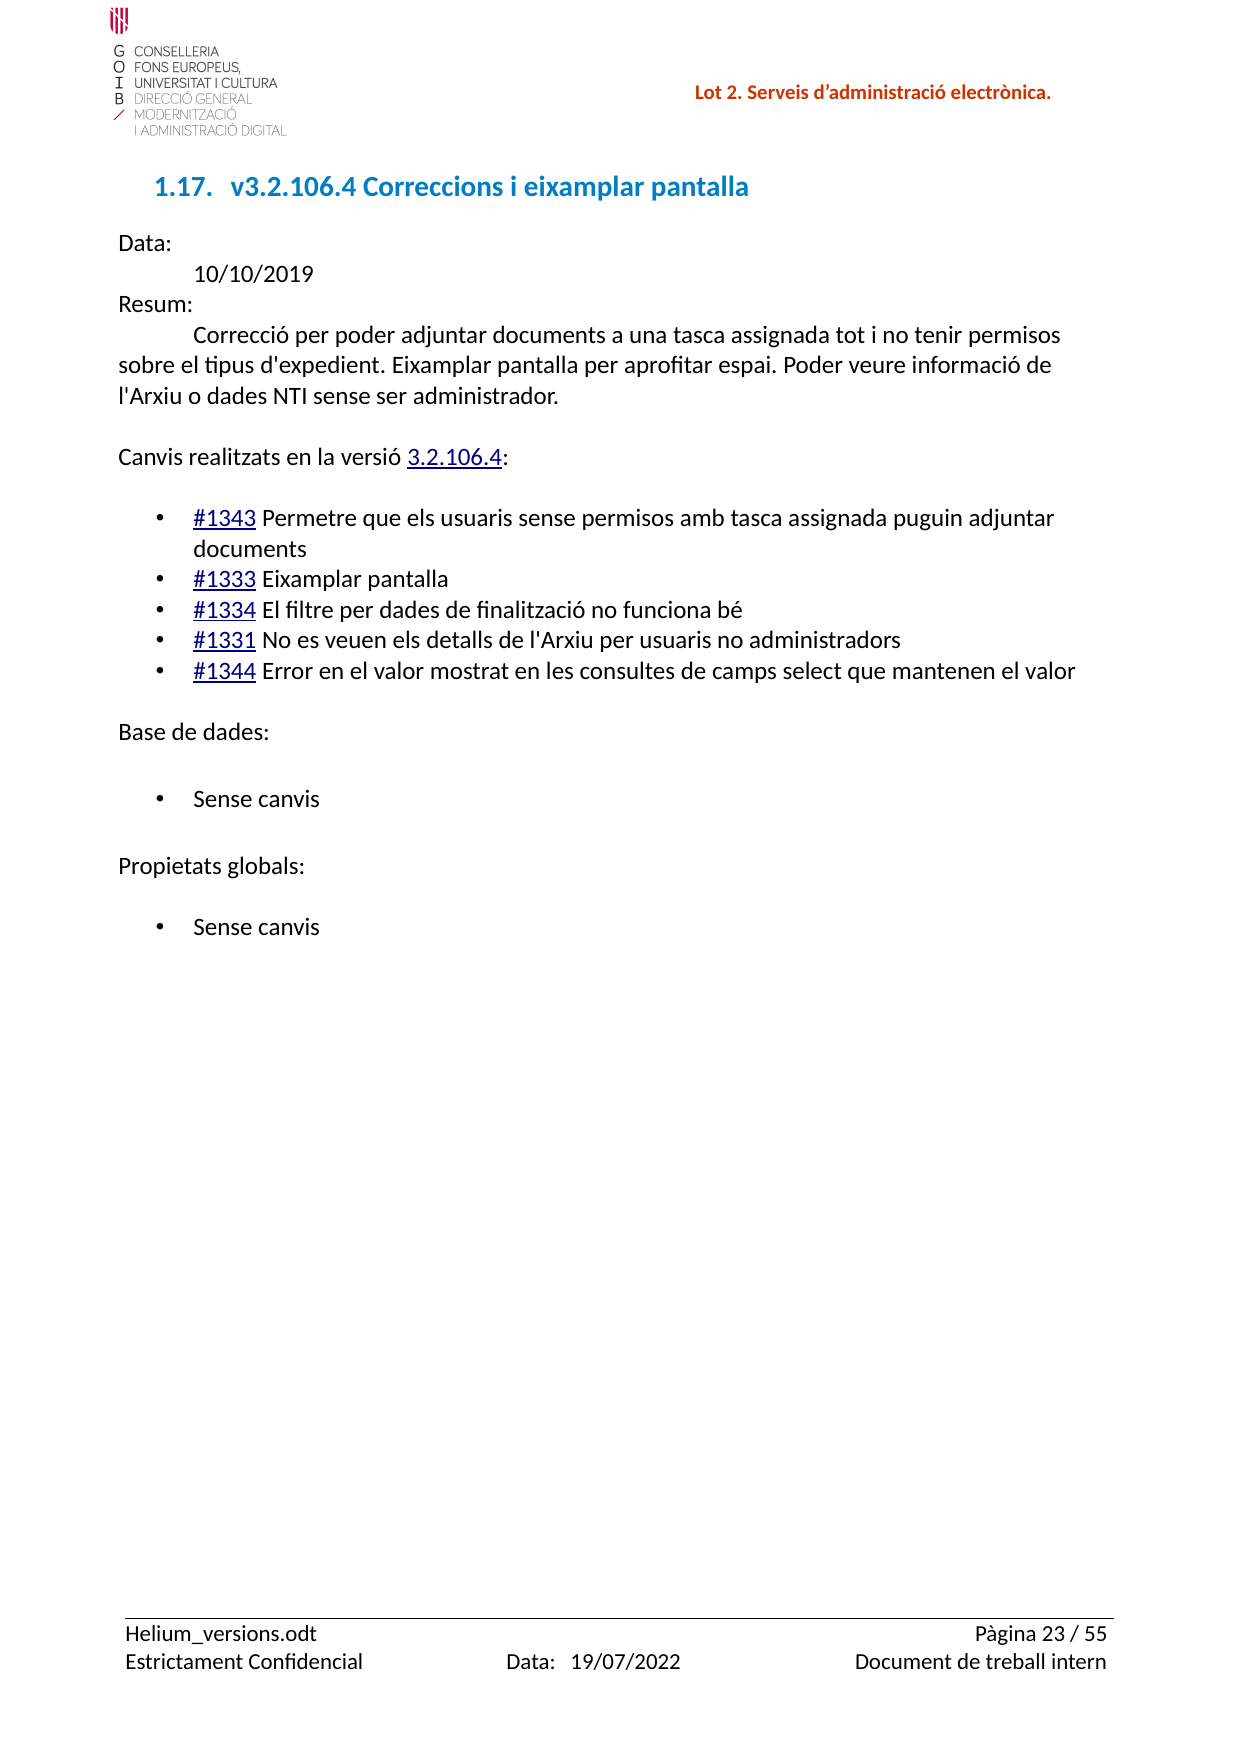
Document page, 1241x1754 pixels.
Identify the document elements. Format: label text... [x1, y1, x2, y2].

text Resum: [118, 289, 1122, 319]
list Sense canvis [156, 783, 1122, 813]
list Sense canvis [156, 911, 1122, 941]
text Propietats globals: [118, 850, 1122, 880]
list #1344 Error en el valor mostrat en les consultes de camps select que mantenen el valor [156, 655, 1122, 685]
picture [100, 0, 297, 144]
list #1331 No es veuen els detalls de l'Arxiu per usuaris no administradors [156, 624, 1122, 655]
text 10/10/2019 [118, 258, 1122, 289]
text Canvis realitzats en la versió 3.2.106.4: [118, 441, 1122, 472]
text Base de dades: [118, 716, 1122, 746]
text Data: [118, 228, 1122, 258]
list #1334 El filtre per dades de finalització no funciona bé [156, 594, 1122, 624]
list #1333 Eixamplar pantalla [156, 563, 1122, 594]
subtitle v3.2.106.4 Correccions i eixamplar pantalla [153, 168, 1122, 204]
text Correcció per poder adjuntar documents a una tasca assignada tot i no tenir permisos sobre el tipus d'expedient. Eixamplar pantalla per aprofitar espai. Poder veure informació de l'Arxiu o dades NTI sense ser administrador. [118, 319, 1122, 411]
list #1343 Permetre que els usuaris sense permisos amb tasca assignada puguin adjuntar documents [156, 502, 1122, 563]
